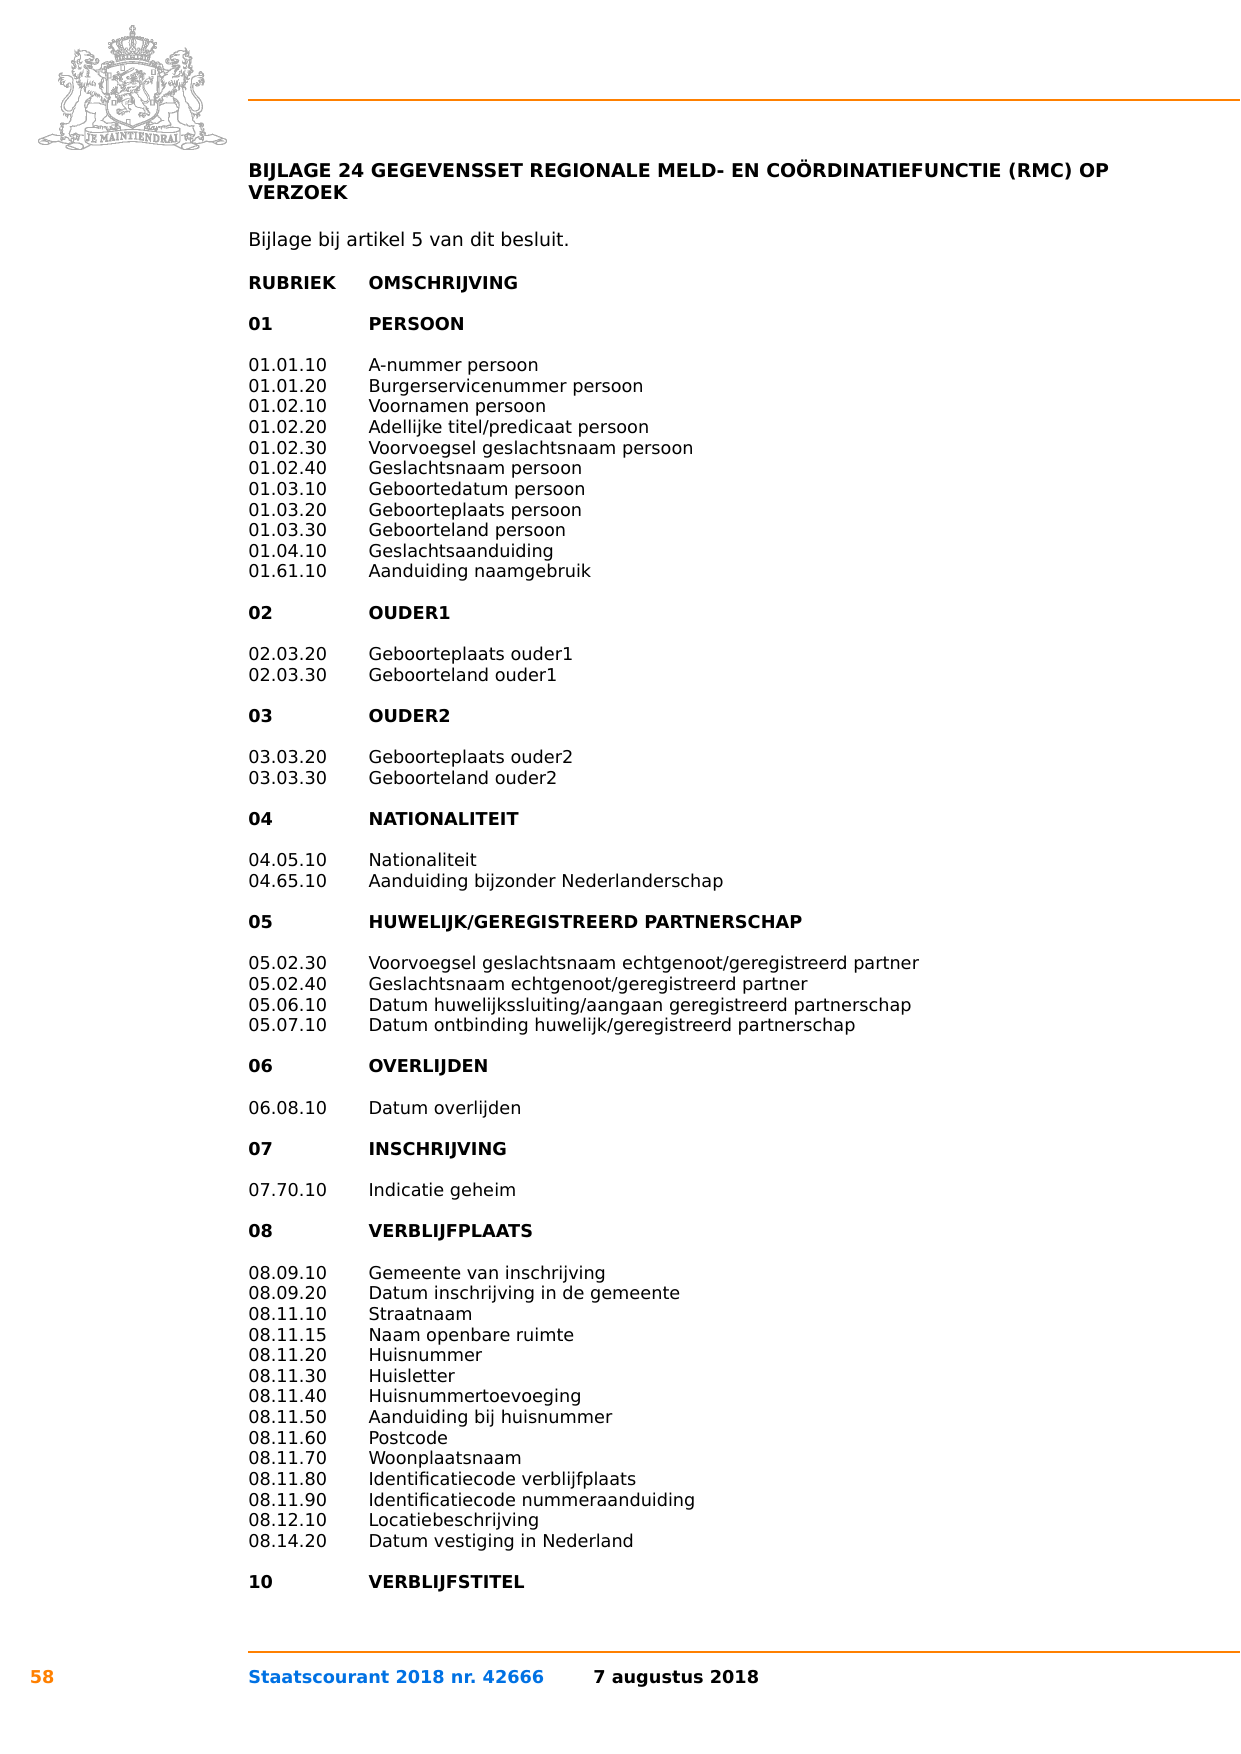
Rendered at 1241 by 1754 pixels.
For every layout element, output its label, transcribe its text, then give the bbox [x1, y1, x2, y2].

table_cell 08.11.80 [248, 1469, 362, 1489]
table_cell 03 [248, 706, 362, 726]
table_cell Geboorteland ouder1 [363, 665, 1163, 685]
table_cell 08.11.90 [248, 1490, 362, 1510]
table_cell [363, 1160, 1163, 1180]
table_cell 10 [248, 1572, 362, 1593]
table_cell 03.03.20 [248, 747, 362, 768]
table_cell 04.65.10 [248, 871, 362, 891]
table_cell [248, 582, 362, 603]
table_cell INSCHRIJVING [363, 1139, 1163, 1159]
table_cell [248, 335, 362, 355]
table_cell 01.04.10 [248, 541, 362, 561]
table_cell [248, 685, 362, 706]
table_cell [363, 335, 1163, 355]
table_cell Straatnaam [363, 1304, 1163, 1324]
table_cell [248, 1242, 362, 1263]
picture [38, 25, 227, 150]
table_cell [363, 1077, 1163, 1098]
table_cell HUWELIJK/GEREGISTREERD PARTNERSCHAP [363, 912, 1163, 933]
table_cell [363, 1242, 1163, 1263]
table_cell 08.11.50 [248, 1407, 362, 1428]
table_cell Identificatiecode verblijfplaats [363, 1469, 1163, 1489]
table_cell 01.01.20 [248, 376, 362, 396]
table_cell 01 [248, 314, 362, 334]
table_header RUBRIEK [248, 273, 362, 293]
table_cell 05.06.10 [248, 995, 362, 1015]
table_cell 08.11.30 [248, 1366, 362, 1386]
table_cell Naam openbare ruimte [363, 1325, 1163, 1345]
table_cell [248, 1118, 362, 1139]
table_cell Datum overlijden [363, 1098, 1163, 1118]
table_cell 05.07.10 [248, 1015, 362, 1036]
table_cell Aanduiding bij huisnummer [363, 1407, 1163, 1428]
table_cell [248, 1036, 362, 1056]
table_cell 08.11.40 [248, 1386, 362, 1407]
table_cell 01.02.10 [248, 396, 362, 417]
table_cell [363, 1036, 1163, 1056]
table_cell [363, 293, 1163, 314]
table_cell VERBLIJFPLAATS [363, 1221, 1163, 1242]
table_cell [363, 891, 1163, 912]
table_cell 06 [248, 1056, 362, 1077]
table_cell OUDER1 [363, 603, 1163, 623]
table_cell 05.02.30 [248, 953, 362, 974]
table_cell Geslachtsaanduiding [363, 541, 1163, 561]
table_cell [363, 933, 1163, 953]
table_cell [248, 1201, 362, 1221]
table_cell Geboorteland persoon [363, 520, 1163, 541]
table_cell Geslachtsnaam persoon [363, 458, 1163, 479]
table_cell [248, 293, 362, 314]
table_cell Geboorteplaats ouder1 [363, 644, 1163, 664]
table_cell NATIONALITEIT [363, 809, 1163, 829]
table_cell Datum huwelijkssluiting/aangaan geregistreerd partnerschap [363, 995, 1163, 1015]
table_cell [363, 788, 1163, 809]
table_cell [248, 933, 362, 953]
table_cell Voorvoegsel geslachtsnaam persoon [363, 438, 1163, 458]
table_cell [363, 1201, 1163, 1221]
table_cell Huisletter [363, 1366, 1163, 1386]
table_cell [363, 726, 1163, 747]
table_cell 08.09.10 [248, 1263, 362, 1283]
table_cell Aanduiding naamgebruik [363, 561, 1163, 582]
table_cell Geboorteplaats persoon [363, 500, 1163, 520]
table_cell Datum vestiging in Nederland [363, 1531, 1163, 1551]
table_cell 08.14.20 [248, 1531, 362, 1551]
table_cell 01.02.40 [248, 458, 362, 479]
table_cell Geslachtsnaam echtgenoot/geregistreerd partner [363, 974, 1163, 994]
subtitle BIJLAGE 24 GEGEVENSSET REGIONALE MELD- EN COÖRDINATIEFUNCTIE (RMC) OP VERZOEK [248, 160, 1163, 204]
table_cell [363, 830, 1163, 850]
table_cell Gemeente van inschrijving [363, 1263, 1163, 1283]
table_cell 06.08.10 [248, 1098, 362, 1118]
table_cell VERBLIJFSTITEL [363, 1572, 1163, 1593]
table_cell 08 [248, 1221, 362, 1242]
table_cell [248, 1077, 362, 1098]
table_cell 01.03.10 [248, 479, 362, 499]
table_cell 03.03.30 [248, 768, 362, 788]
table_cell 07.70.10 [248, 1180, 362, 1201]
table_cell 01.61.10 [248, 561, 362, 582]
table_cell PERSOON [363, 314, 1163, 334]
table_cell 01.02.20 [248, 417, 362, 438]
table_cell 02 [248, 603, 362, 623]
table_cell 08.11.60 [248, 1428, 362, 1448]
table_cell 04.05.10 [248, 850, 362, 871]
table_cell Indicatie geheim [363, 1180, 1163, 1201]
table_cell Adellijke titel/predicaat persoon [363, 417, 1163, 438]
table_cell 05 [248, 912, 362, 933]
table_cell [248, 891, 362, 912]
table_cell 08.11.20 [248, 1345, 362, 1366]
table_cell OVERLIJDEN [363, 1056, 1163, 1077]
table_cell 08.11.70 [248, 1448, 362, 1469]
table_cell [363, 685, 1163, 706]
table_header OMSCHRIJVING [363, 273, 1163, 293]
table_cell [248, 1160, 362, 1180]
table_cell Voorvoegsel geslachtsnaam echtgenoot/geregistreerd partner [363, 953, 1163, 974]
table_cell Nationaliteit [363, 850, 1163, 871]
table_cell [363, 582, 1163, 603]
table_cell Burgerservicenummer persoon [363, 376, 1163, 396]
table_cell Aanduiding bijzonder Nederlanderschap [363, 871, 1163, 891]
table_cell [363, 1118, 1163, 1139]
table_cell Geboortedatum persoon [363, 479, 1163, 499]
table_cell Datum inschrijving in de gemeente [363, 1283, 1163, 1304]
table_cell [363, 623, 1163, 644]
table_cell 01.02.30 [248, 438, 362, 458]
table_cell [363, 1551, 1163, 1572]
table_cell 08.11.10 [248, 1304, 362, 1324]
table_cell 01.03.20 [248, 500, 362, 520]
table_cell Woonplaatsnaam [363, 1448, 1163, 1469]
table_cell 05.02.40 [248, 974, 362, 994]
table_cell 01.01.10 [248, 355, 362, 376]
table_cell Huisnummer [363, 1345, 1163, 1366]
table_cell 02.03.30 [248, 665, 362, 685]
text Bijlage bij artikel 5 van dit besluit. [248, 229, 1163, 251]
table_cell 08.12.10 [248, 1510, 362, 1531]
table_cell Locatiebeschrijving [363, 1510, 1163, 1531]
table_cell Geboorteplaats ouder2 [363, 747, 1163, 768]
table_cell Identificatiecode nummeraanduiding [363, 1490, 1163, 1510]
table_cell Huisnummertoevoeging [363, 1386, 1163, 1407]
table_cell Voornamen persoon [363, 396, 1163, 417]
table_cell [248, 788, 362, 809]
table_cell Datum ontbinding huwelijk/geregistreerd partnerschap [363, 1015, 1163, 1036]
table_cell 04 [248, 809, 362, 829]
table_cell [248, 623, 362, 644]
table_cell OUDER2 [363, 706, 1163, 726]
table_cell 02.03.20 [248, 644, 362, 664]
table_cell Postcode [363, 1428, 1163, 1448]
table_cell [248, 830, 362, 850]
table_cell 08.11.15 [248, 1325, 362, 1345]
table_cell A-nummer persoon [363, 355, 1163, 376]
table_cell 08.09.20 [248, 1283, 362, 1304]
table_cell Geboorteland ouder2 [363, 768, 1163, 788]
table_cell 01.03.30 [248, 520, 362, 541]
table_cell [248, 1551, 362, 1572]
table_cell [248, 726, 362, 747]
table_cell 07 [248, 1139, 362, 1159]
